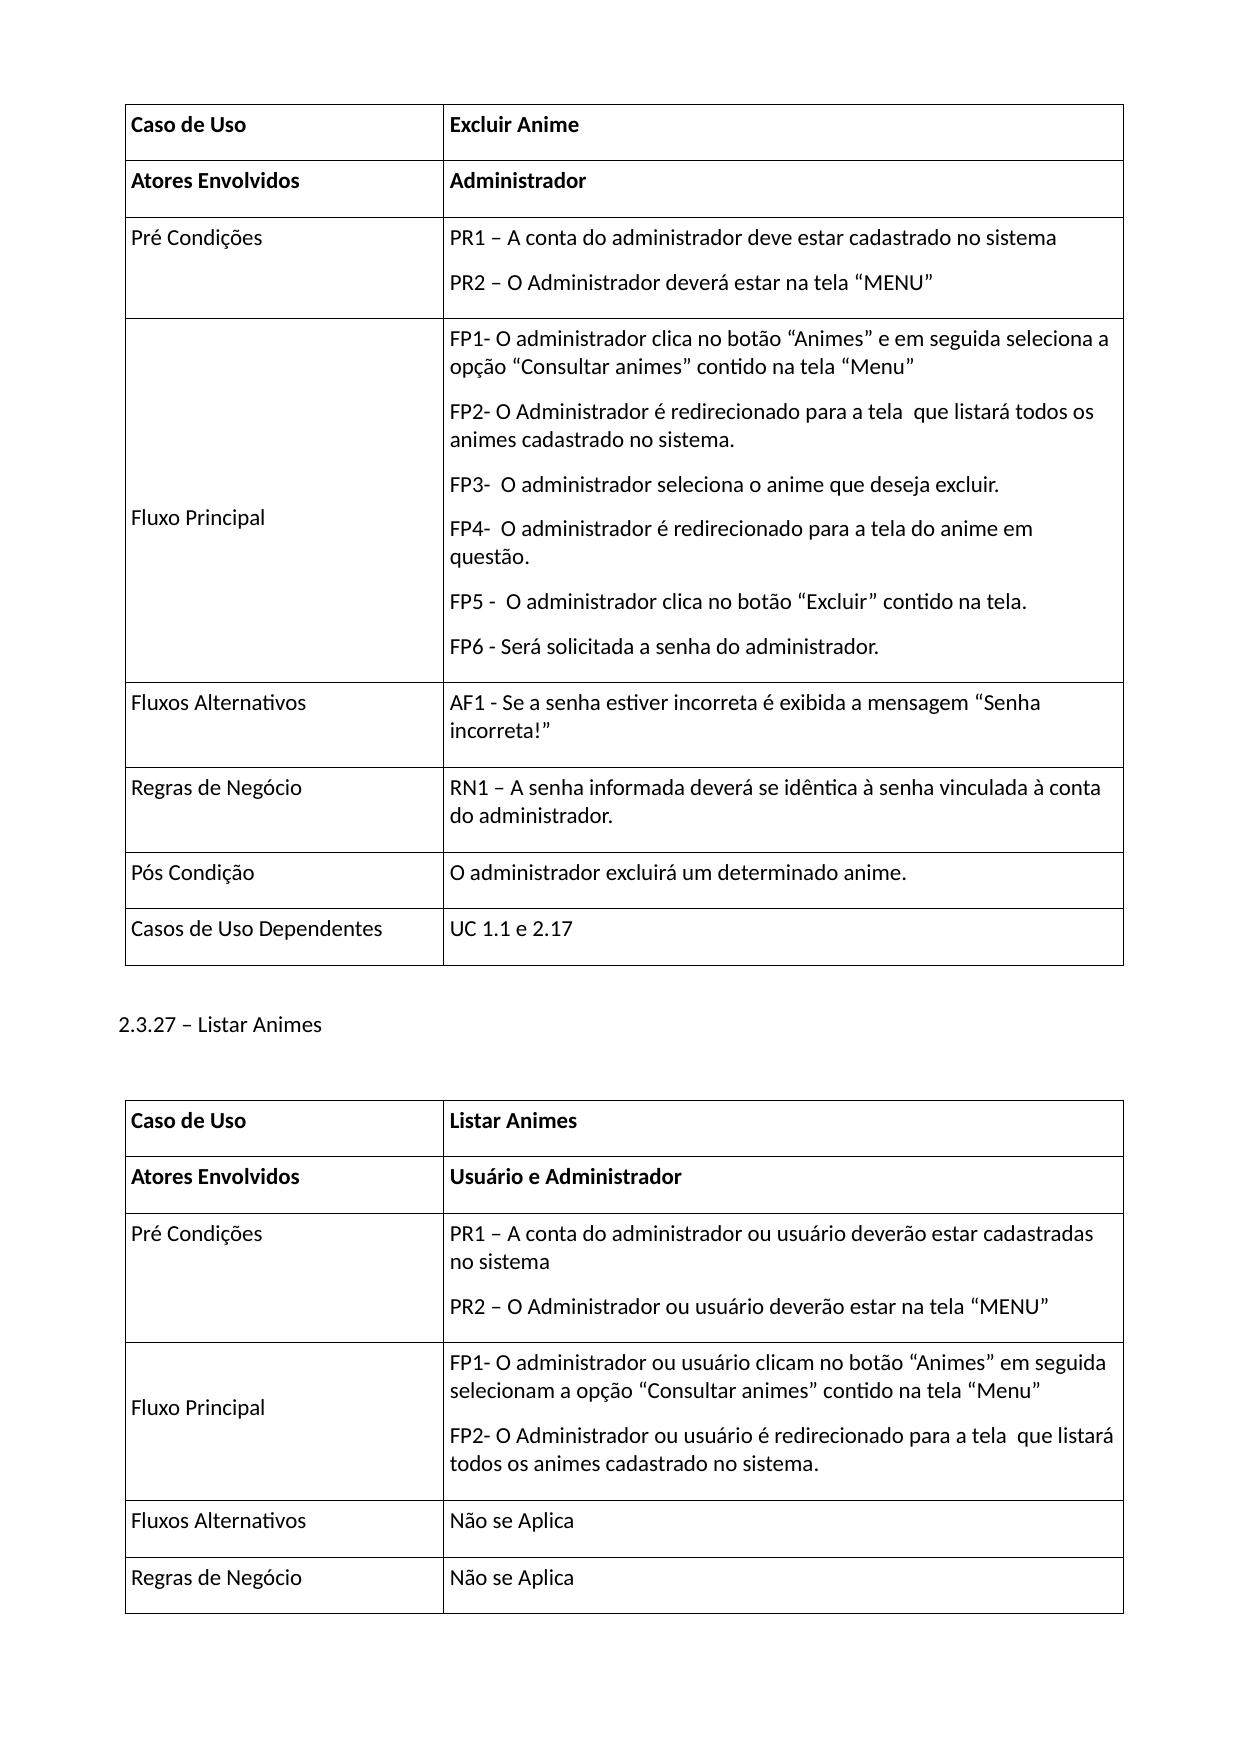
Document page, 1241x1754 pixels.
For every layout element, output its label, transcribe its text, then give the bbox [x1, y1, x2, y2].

table_cell Atores Envolvidos [126, 1157, 443, 1213]
table_cell Casos de Uso Dependentes [126, 909, 443, 965]
table_cell Não se Aplica [444, 1558, 1123, 1613]
table_cell Pré Condições [126, 1214, 443, 1342]
table_header Excluir Anime [444, 105, 1123, 160]
table_cell PR1 – A conta do administrador ou usuário deverão estar cadastradas no sistema PR2 – O Administrador ou usuário deverão estar na tela “MENU” [444, 1214, 1123, 1342]
table_cell Não se Aplica [444, 1501, 1123, 1556]
table_cell Fluxos Alternativos [126, 683, 443, 767]
table_cell FP1- O administrador ou usuário clicam no botão “Animes” em seguida selecionam a opção “Consultar animes” contido na tela “Menu” FP2- O Administrador ou usuário é redirecionado para a tela que listará todos os animes cadastrado no sistema. [444, 1343, 1123, 1500]
table_cell Fluxo Principal [126, 1343, 443, 1500]
subtitle 2.3.27 – Listar Animes [118, 1010, 1122, 1038]
table_cell Administrador [444, 161, 1123, 217]
table_cell RN1 – A senha informada deverá se idêntica à senha vinculada à conta do administrador. [444, 768, 1123, 852]
table_cell UC 1.1 e 2.17 [444, 909, 1123, 965]
table_header Caso de Uso [126, 105, 443, 160]
table_cell PR1 – A conta do administrador deve estar cadastrado no sistema PR2 – O Administrador deverá estar na tela “MENU” [444, 218, 1123, 318]
table_cell Usuário e Administrador [444, 1157, 1123, 1213]
table_cell Pós Condição [126, 853, 443, 908]
table_header Listar Animes [444, 1101, 1123, 1156]
table_cell FP1- O administrador clica no botão “Animes” e em seguida seleciona a opção “Consultar animes” contido na tela “Menu” FP2- O Administrador é redirecionado para a tela que listará todos os animes cadastrado no sistema. FP3- O administrador seleciona o anime que deseja excluir. FP4- O administrador é redirecionado para a tela do anime em questão. FP5 - O administrador clica no botão “Excluir” contido na tela. FP6 - Será solicitada a senha do administrador. [444, 319, 1123, 682]
table_cell O administrador excluirá um determinado anime. [444, 853, 1123, 908]
table_cell AF1 - Se a senha estiver incorreta é exibida a mensagem “Senha incorreta!” [444, 683, 1123, 767]
table_cell Atores Envolvidos [126, 161, 443, 217]
table_cell Fluxos Alternativos [126, 1501, 443, 1556]
table_header Caso de Uso [126, 1101, 443, 1156]
table_cell Regras de Negócio [126, 768, 443, 852]
table_cell Pré Condições [126, 218, 443, 318]
table_cell Fluxo Principal [126, 319, 443, 682]
table_cell Regras de Negócio [126, 1558, 443, 1613]
